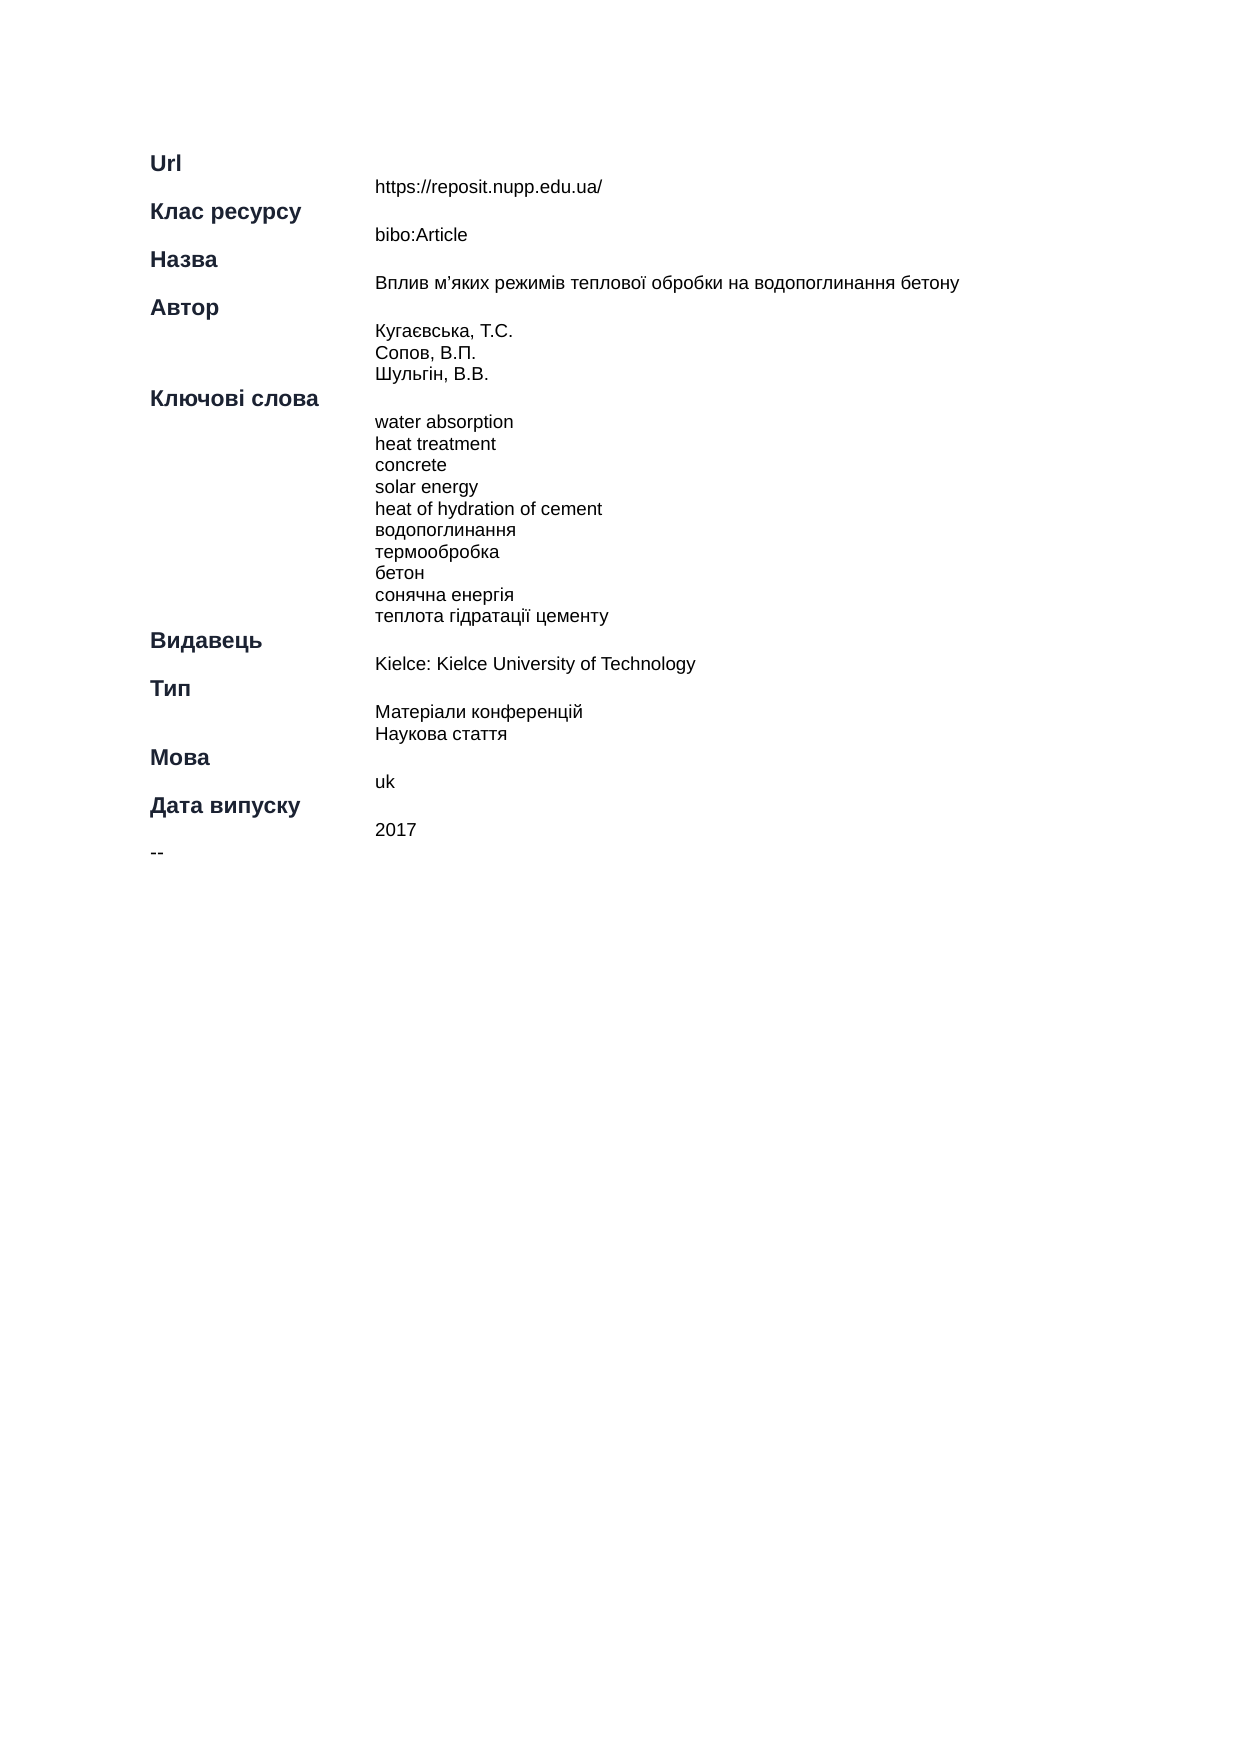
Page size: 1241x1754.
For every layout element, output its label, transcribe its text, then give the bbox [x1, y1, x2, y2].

text Мова [150, 744, 1090, 771]
text теплота гідратації цементу [375, 605, 1090, 627]
text водопоглинання [375, 519, 1090, 541]
text Автор [150, 294, 1090, 320]
text heat of hydration of cement [375, 497, 1090, 519]
text heat treatment [375, 433, 1090, 454]
text Дата випуску [150, 792, 1090, 818]
text solar energy [375, 476, 1090, 497]
text Тип [150, 675, 1090, 701]
text Видавець [150, 627, 1090, 653]
text Шульгін, В.В. [375, 363, 1090, 385]
text Kielce: Kielce University of Technology [375, 653, 1090, 675]
text https://reposit.nupp.edu.ua/ [375, 176, 1090, 198]
text Ключові слова [150, 385, 1090, 411]
text Кугаєвська, Т.С. [375, 320, 1090, 342]
text concrete [375, 454, 1090, 476]
text Клас ресурсу [150, 198, 1090, 224]
text Назва [150, 246, 1090, 272]
text water absorption [375, 411, 1090, 433]
text -- [150, 840, 1090, 864]
text 2017 [375, 818, 1090, 840]
text бетон [375, 562, 1090, 584]
text bibo:Article [375, 224, 1090, 246]
text сонячна енергія [375, 584, 1090, 605]
text Сопов, В.П. [375, 342, 1090, 363]
text термообробка [375, 541, 1090, 562]
text Url [150, 150, 1090, 176]
text Матеріали конференцій [375, 701, 1090, 723]
text Наукова стаття [375, 723, 1090, 744]
text uk [375, 771, 1090, 792]
text Вплив м’яких режимів теплової обробки на водопоглинання бетону [375, 272, 1090, 294]
